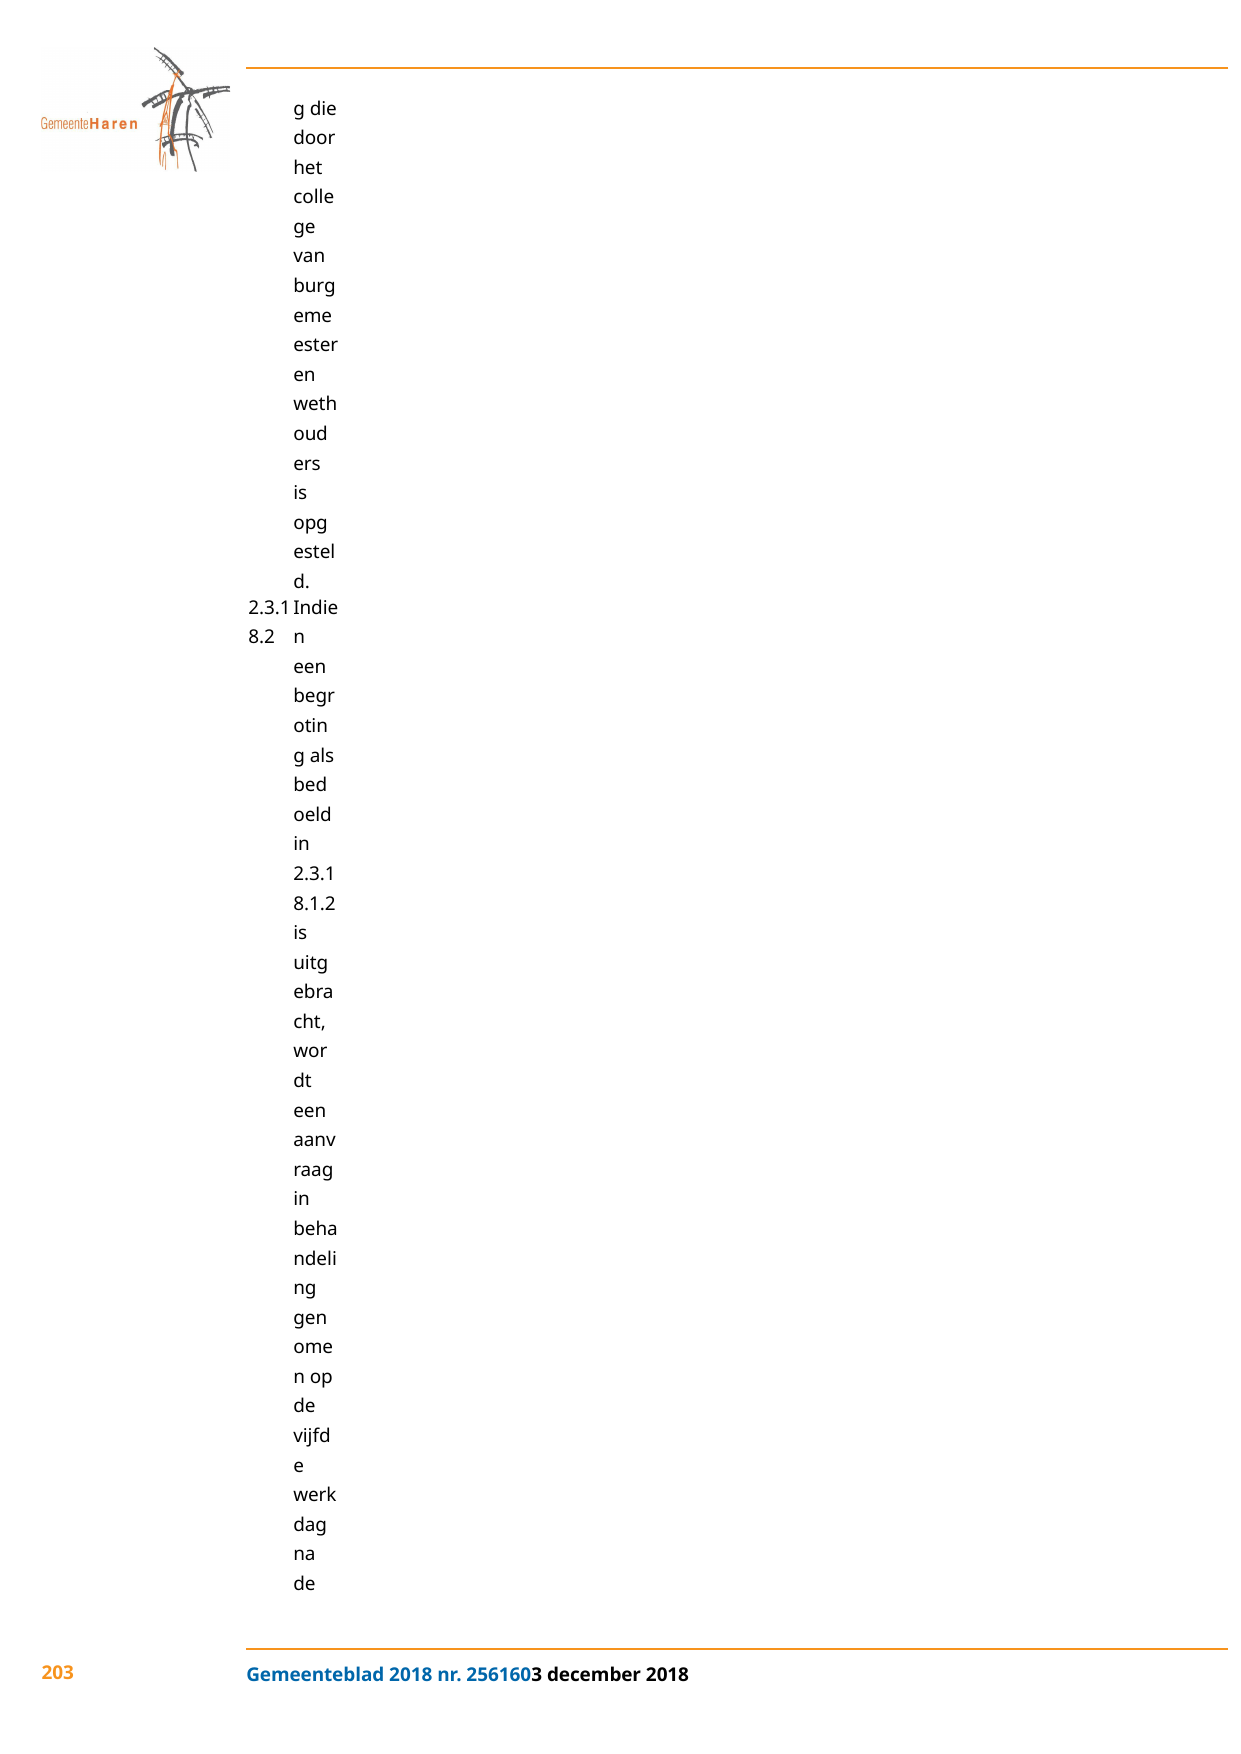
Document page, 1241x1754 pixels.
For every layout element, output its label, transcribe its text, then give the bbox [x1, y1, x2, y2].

table_cell [248, 95, 293, 594]
table_cell [384, 594, 429, 1596]
table_cell [338, 95, 383, 594]
table_cell [384, 95, 429, 594]
table_cell [338, 594, 383, 1596]
table_cell g die door het college van burgemeester en wethouders is opgesteld. [293, 95, 338, 594]
table_cell Indien een begroting als bedoeld in 2.3.18.1.2 is uitgebracht, wordt een aanvraag in behandeling genomen op de vijfde werkdag na de [293, 594, 338, 1596]
table_cell 2.3.18.2 [248, 594, 293, 1596]
picture [41, 47, 231, 172]
